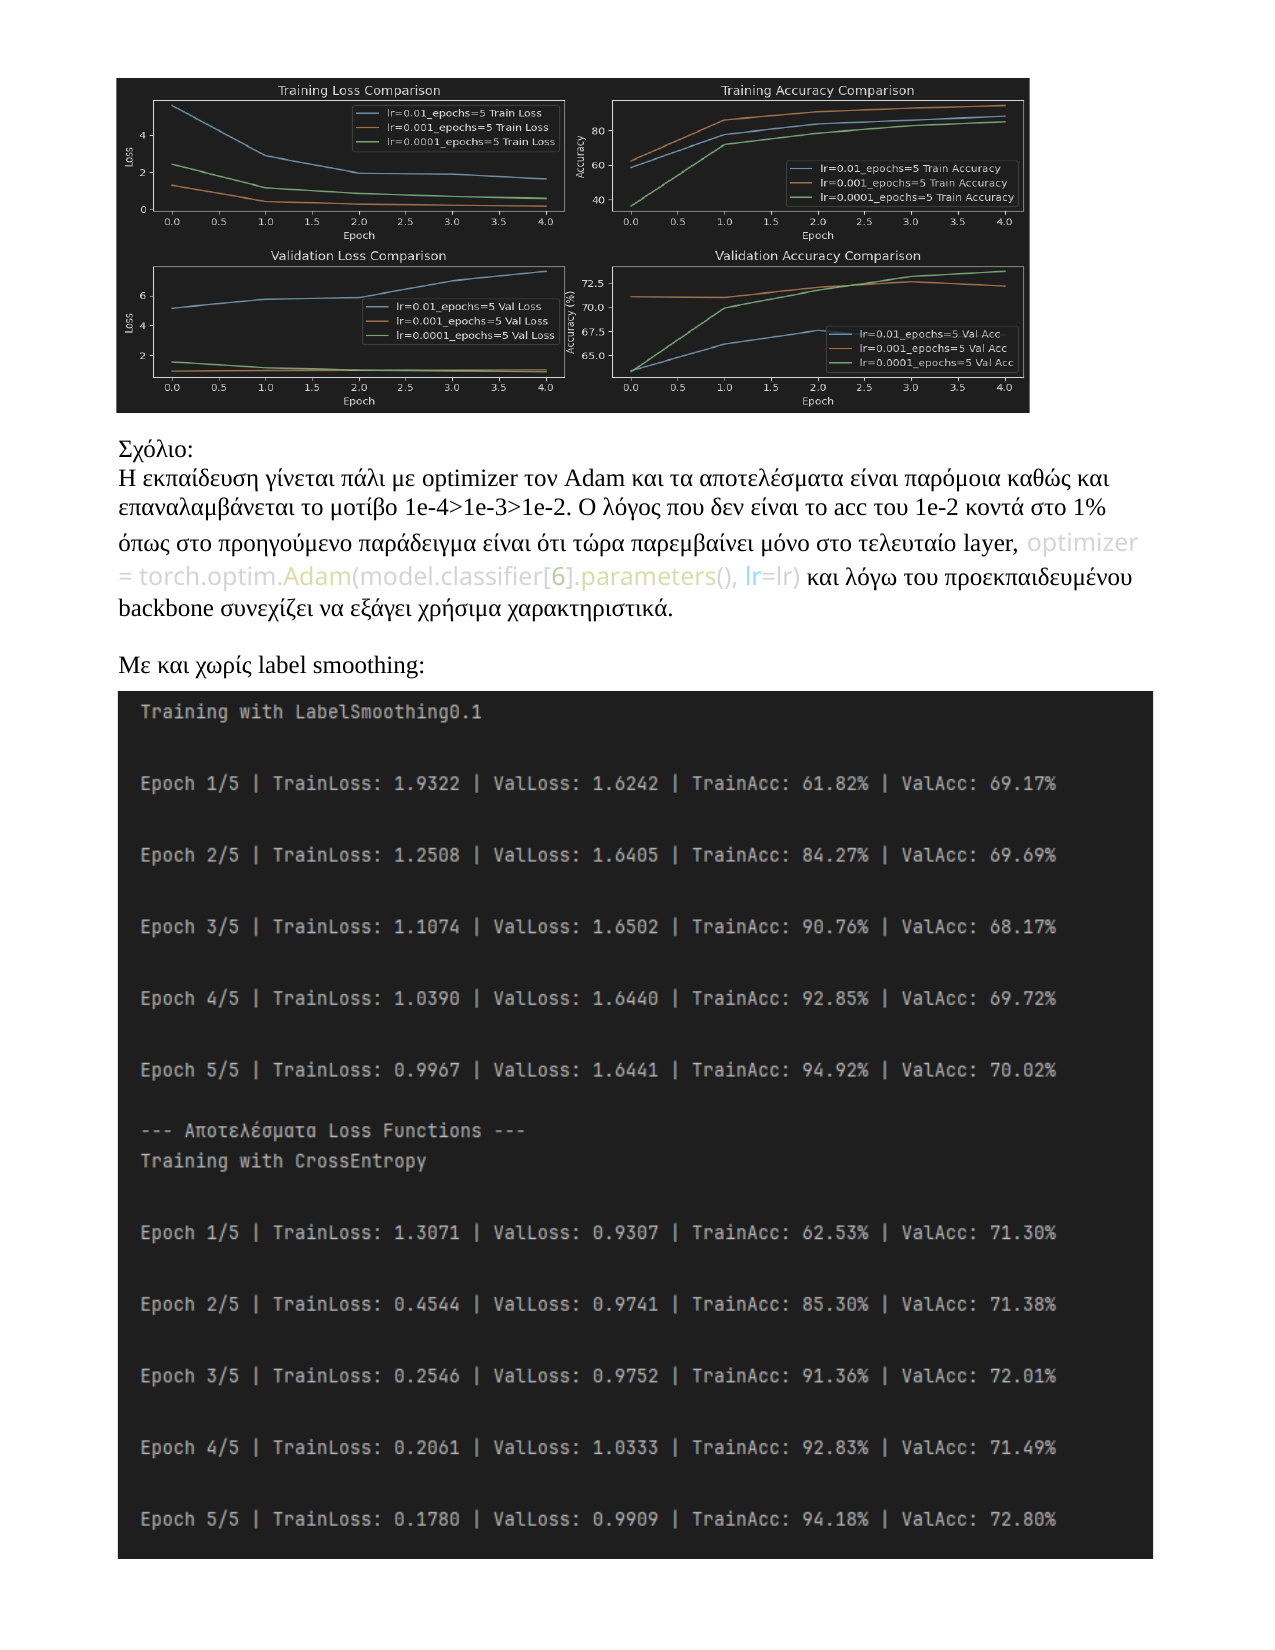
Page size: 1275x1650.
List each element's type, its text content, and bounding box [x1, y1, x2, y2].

text Η εκπαίδευση γίνεται πάλι με optimizer τον Adam και τα αποτελέσματα είναι παρόμοια καθώς και επαναλαμβάνεται το μοτίβο 1e-4>1e-3>1e-2. Ο λόγος που δεν είναι το acc του 1e-2 κοντά στο 1% όπως στο προηγούμενο παράδειγμα είναι ότι τώρα παρεμβαίνει μόνο στο τελευταίο layer, optimizer = torch.optim.Adam(model.classifier[6].parameters(), lr=lr) και λόγω του προεκπαιδευμένου backbone συνεχίζει να εξάγει χρήσιμα χαρακτηριστικά. [118, 463, 1157, 622]
text Σχόλιο: [118, 434, 1157, 463]
picture [117, 691, 1154, 1559]
text Με και χωρίς label smoothing: [118, 651, 1157, 679]
picture [116, 78, 1030, 413]
